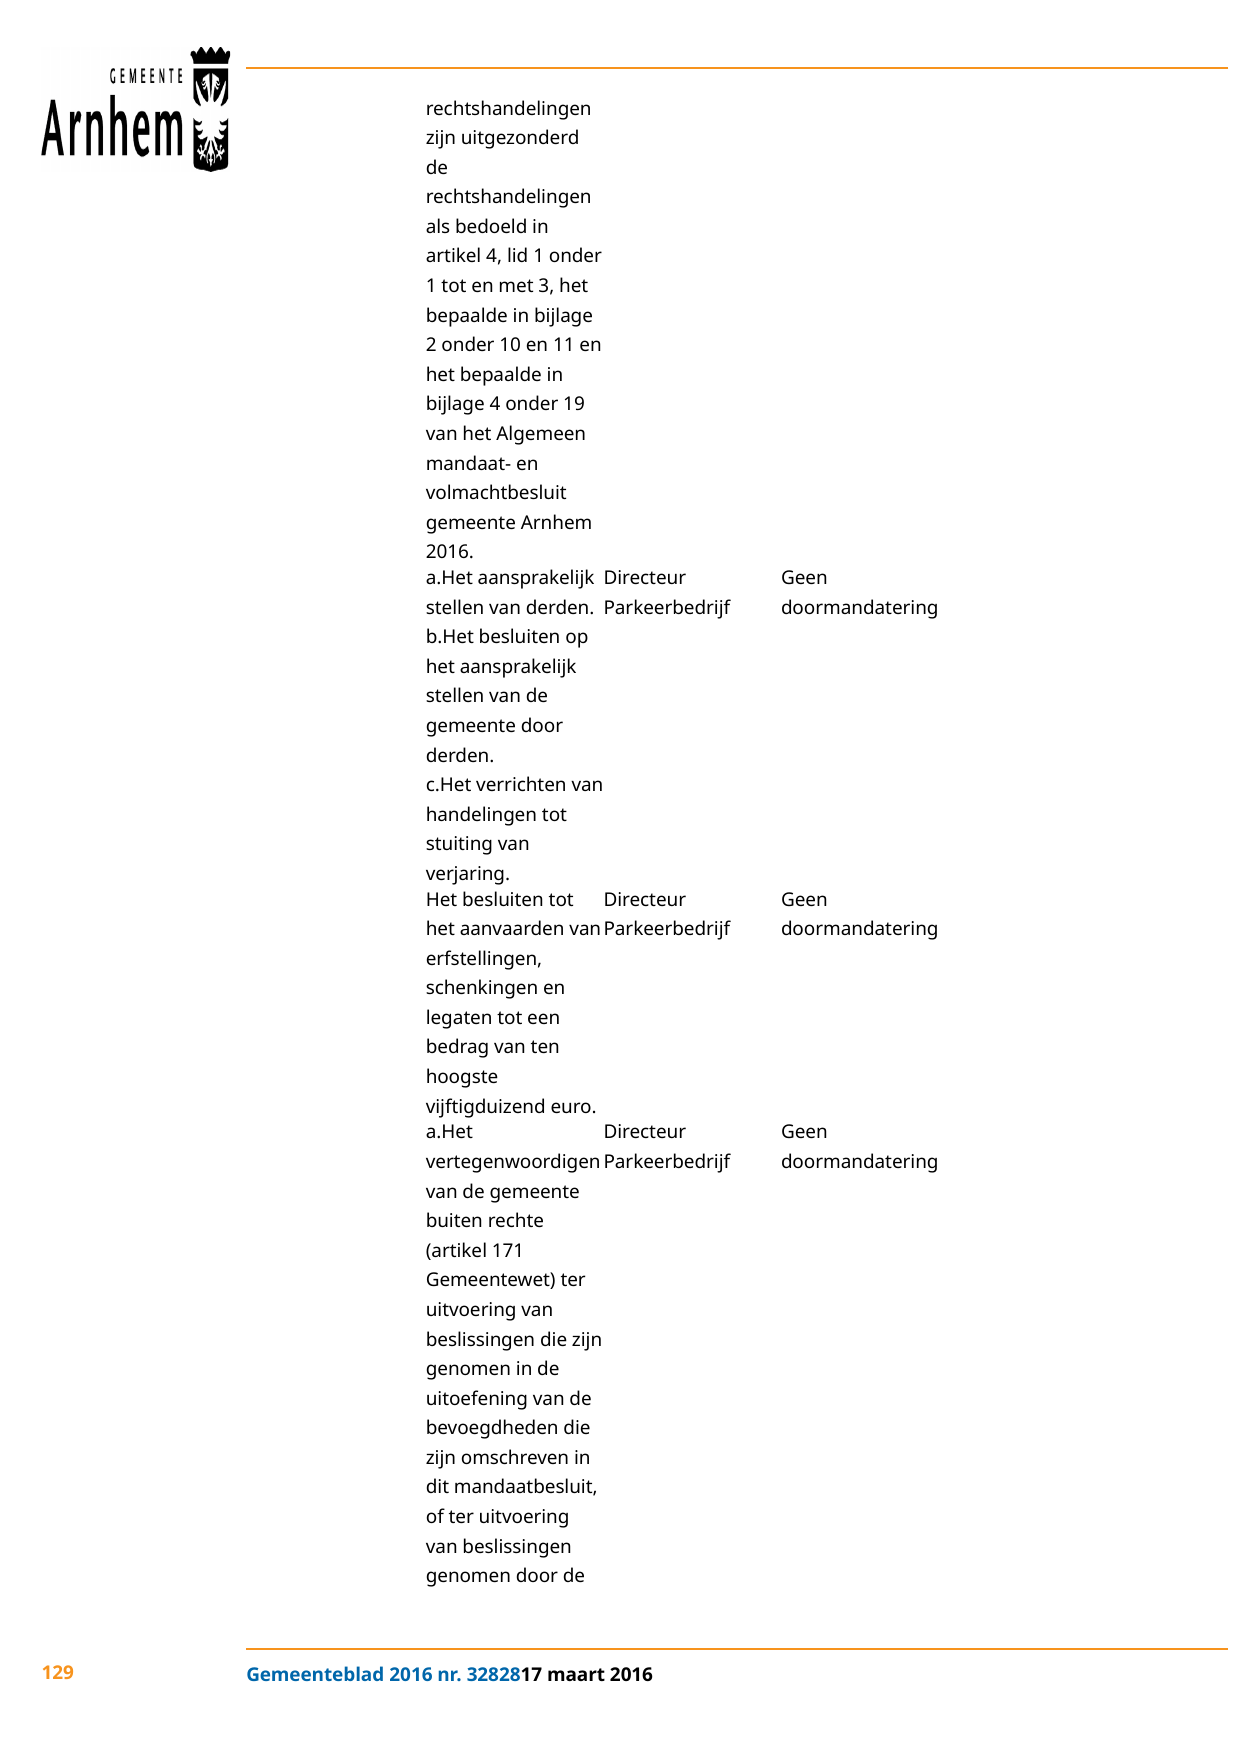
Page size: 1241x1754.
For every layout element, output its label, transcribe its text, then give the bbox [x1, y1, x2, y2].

table_cell [966, 564, 1152, 886]
table_cell [248, 1119, 426, 1588]
table_cell rechtshandelingen zijn uitgezonderd de rechtshandelingen als bedoeld in artikel 4, lid 1 onder 1 tot en met 3, het bepaalde in bijlage 2 onder 10 en 11 en het bepaalde in bijlage 4 onder 19 van het Algemeen mandaat- en volmachtbesluit gemeente Arnhem 2016. [426, 95, 603, 564]
table_cell [966, 95, 1152, 564]
table_cell [781, 95, 966, 564]
picture [41, 47, 231, 172]
table_cell [248, 886, 426, 1119]
table_cell [966, 886, 1152, 1119]
table_cell a.Het aansprakelijk stellen van derden. b.Het besluiten op het aansprakelijk stellen van de gemeente door derden. c.Het verrichten van handelingen tot stuiting van verjaring. [426, 564, 603, 886]
table_cell [966, 1119, 1152, 1588]
table_cell Geen doormandatering [781, 1119, 966, 1588]
table_cell Directeur Parkeerbedrijf [603, 886, 781, 1119]
table_cell [248, 564, 426, 886]
table_cell [248, 95, 426, 564]
table_cell Het besluiten tot het aanvaarden van erfstellingen, schenkingen en legaten tot een bedrag van ten hoogste vijftigduizend euro. [426, 886, 603, 1119]
table_cell Directeur Parkeerbedrijf [603, 1119, 781, 1588]
table_cell Geen doormandatering [781, 886, 966, 1119]
table_cell [603, 95, 781, 564]
table_cell Geen doormandatering [781, 564, 966, 886]
table_cell a.Het vertegenwoordigen van de gemeente buiten rechte (artikel 171 Gemeentewet) ter uitvoering van beslissingen die zijn genomen in de uitoefening van de bevoegdheden die zijn omschreven in dit mandaatbesluit, of ter uitvoering van beslissingen genomen door de [426, 1119, 603, 1588]
table_cell Directeur Parkeerbedrijf [603, 564, 781, 886]
